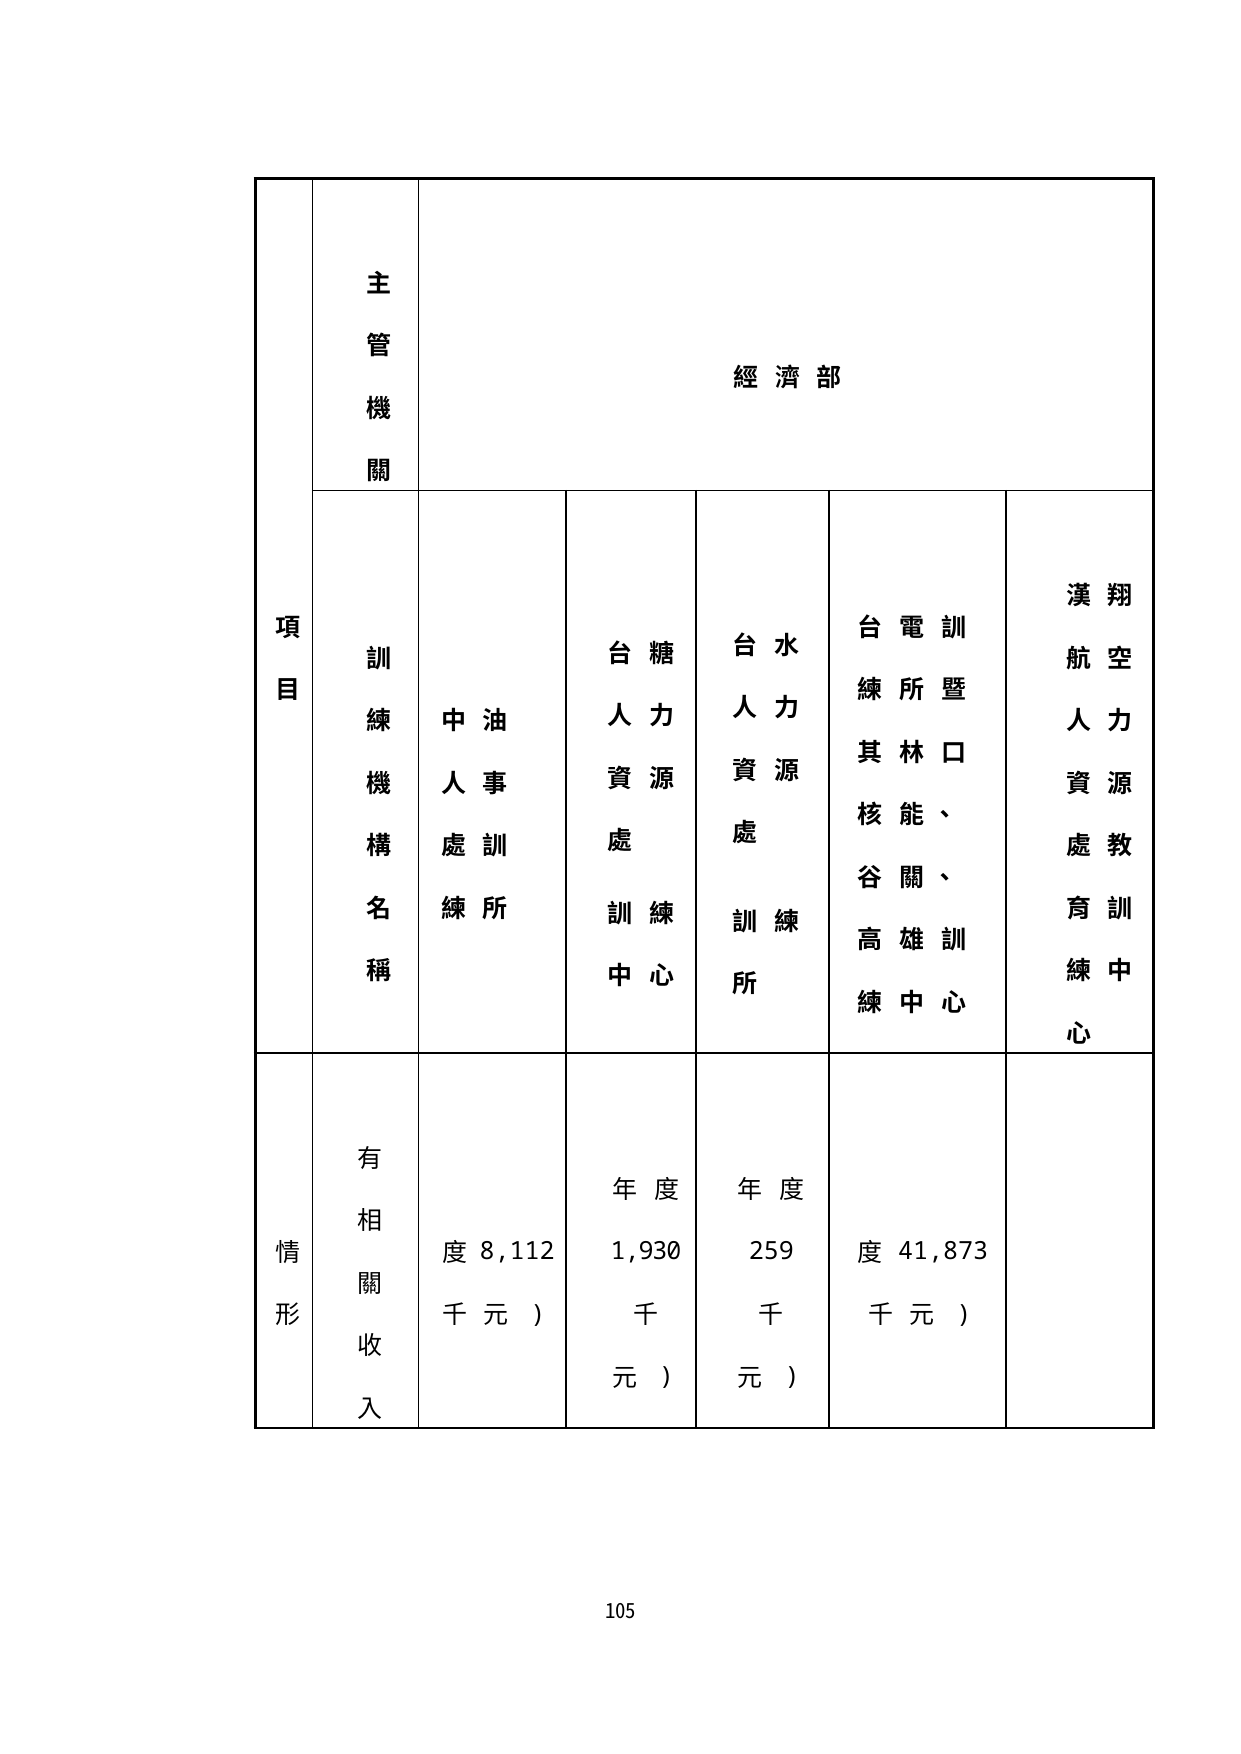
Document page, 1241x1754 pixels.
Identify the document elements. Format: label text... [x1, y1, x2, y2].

table_cell [1007, 1054, 1152, 1427]
table_cell 情形 [257, 1054, 312, 1427]
table_cell 年度1,930千元) [567, 1054, 695, 1427]
table_cell 中油人事處訓練所 [419, 491, 565, 1052]
table_cell 台水人力資源處 訓練所 [697, 491, 828, 1052]
table_cell 漢翔航空人力資源處教育訓練中心 [1007, 491, 1152, 1052]
table_cell 訓練機構名稱 [313, 491, 418, 1052]
table_header 主管 機關 [313, 180, 418, 490]
table_cell 度8,112千元) [419, 1054, 565, 1427]
table_cell 度41,873千元) [830, 1054, 1005, 1427]
table_cell 年度259千元) [697, 1054, 828, 1427]
table_header 項目 [257, 180, 312, 1052]
table_cell 台電訓練所暨其林口核能、谷關、高雄訓練中心 [830, 491, 1005, 1052]
table_header 經濟部 [419, 180, 1152, 490]
table_cell 台糖人力資源處 訓練中心 [567, 491, 695, 1052]
table_cell 有相關收入 [313, 1054, 418, 1427]
